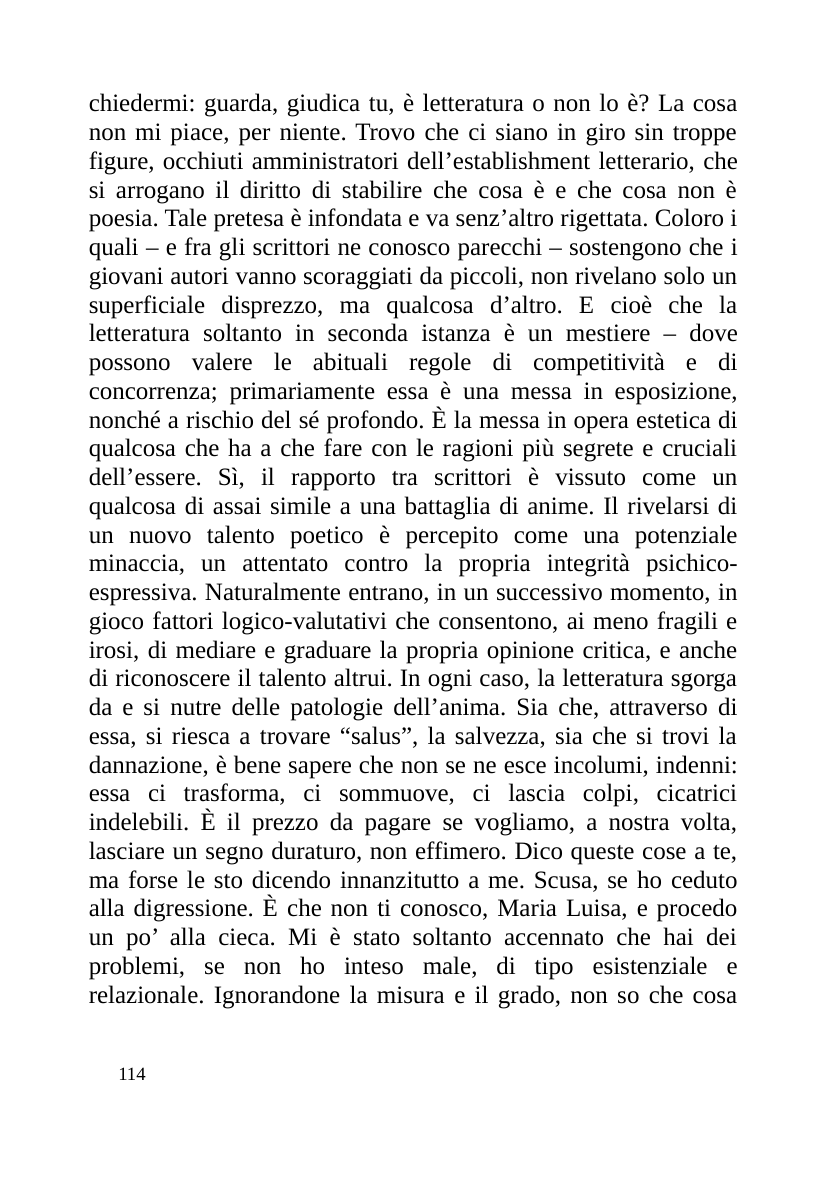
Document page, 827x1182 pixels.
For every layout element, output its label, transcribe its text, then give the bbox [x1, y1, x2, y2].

text chiedermi: guarda, giudica tu, è letteratura o non lo è? La cosa non mi piace, per niente. Trovo che ci siano in giro sin troppe figure, occhiuti amministratori dell’establishment letterario, che si arrogano il diritto di stabilire che cosa è e che cosa non è poesia. Tale pretesa è infondata e va senz’altro rigettata. Coloro i quali – e fra gli scrittori ne conosco parecchi – sostengono che i giovani autori vanno scoraggiati da piccoli, non rivelano solo un superficiale disprezzo, ma qualcosa d’altro. E cioè che la letteratura soltanto in seconda istanza è un mestiere – dove possono valere le abituali regole di competitività e di concorrenza; primariamente essa è una messa in esposizione, nonché a rischio del sé profondo. È la messa in opera estetica di qualcosa che ha a che fare con le ragioni più segrete e cruciali dell’essere. Sì, il rapporto tra scrittori è vissuto come un qualcosa di assai simile a una battaglia di anime. Il rivelarsi di un nuovo talento poetico è percepito come una potenziale minaccia, un attentato contro la propria integrità psichico-espressiva. Naturalmente entrano, in un successivo momento, in gioco fattori logico-valutativi che consentono, ai meno fragili e irosi, di mediare e graduare la propria opinione critica, e anche di riconoscere il talento altrui. In ogni caso, la letteratura sgorga da e si nutre delle patologie dell’anima. Sia che, attraverso di essa, si riesca a trovare “salus”, la salvezza, sia che si trovi la dannazione, è bene sapere che non se ne esce incolumi, indenni: essa ci trasforma, ci sommuove, ci lascia colpi, cicatrici indelebili. È il prezzo da pagare se vogliamo, a nostra volta, lasciare un segno duraturo, non effimero. Dico queste cose a te, ma forse le sto dicendo innanzitutto a me. Scusa, se ho ceduto alla digressione. È che non ti conosco, Maria Luisa, e procedo un po’ alla cieca. Mi è stato soltanto accennato che hai dei problemi, se non ho inteso male, di tipo esistenziale e relazionale. Ignorandone la misura e il grado, non so che cosa [88, 88, 738, 1008]
